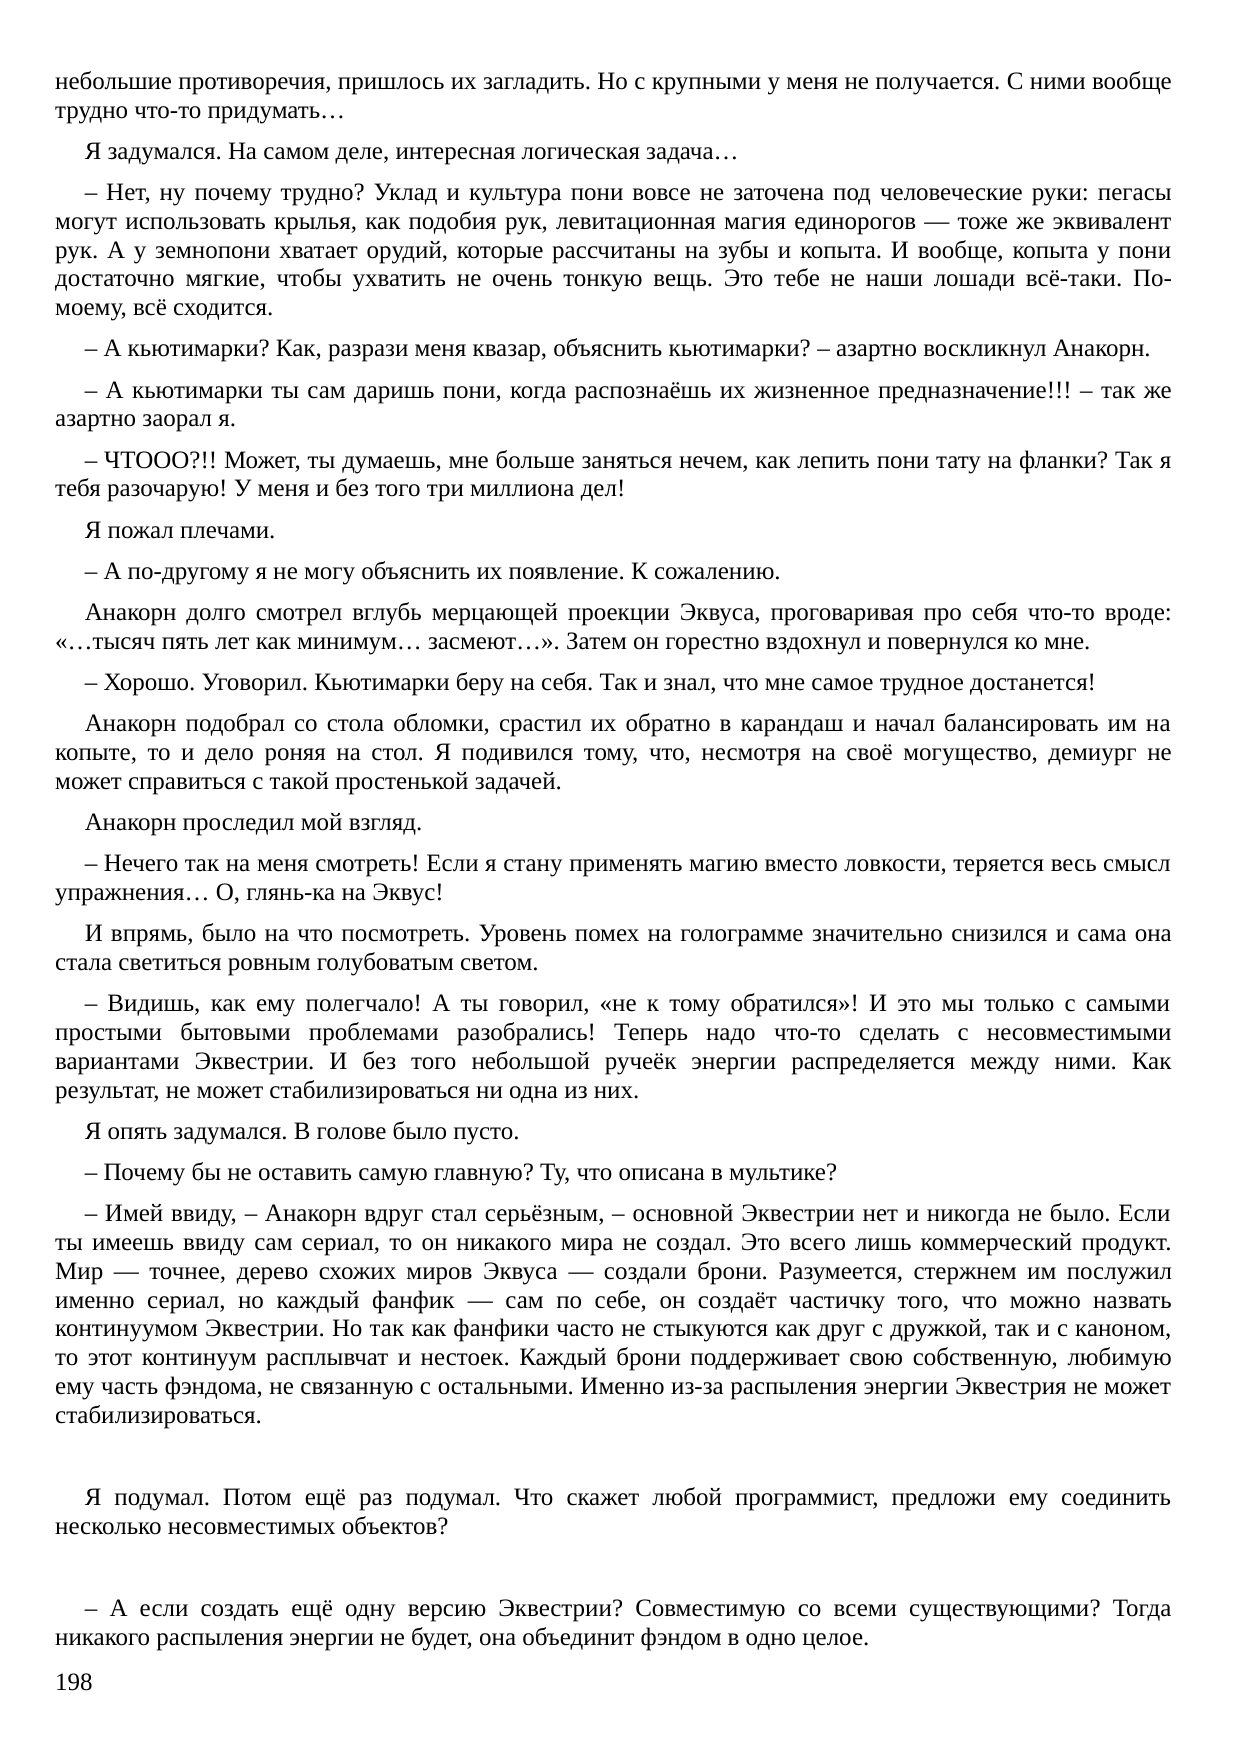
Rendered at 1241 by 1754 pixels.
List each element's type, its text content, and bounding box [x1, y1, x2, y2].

text Я пожал плечами. [55, 515, 1173, 543]
text – Имей ввиду, – Анакорн вдруг стал серьёзным, – основной Эквестрии нет и никогда не было. Если ты имеешь ввиду сам сериал, то он никакого мира не создал. Это всего лишь коммерческий продукт. Мир — точнее, дерево схожих миров Эквуса — создали брони. Разумеется, стержнем им послужил именно сериал, но каждый фанфик — сам по себе, он создаёт частичку того, что можно назвать континуумом Эквестрии. Но так как фанфики часто не стыкуются как друг с дружкой, так и с каноном, то этот континуум расплывчат и нестоек. Каждый брони поддерживает свою собственную, любимую ему часть фэндома, не связанную с остальными. Именно из-за распыления энергии Эквестрия не может стабилизироваться. [55, 1198, 1173, 1428]
text – А если создать ещё одну версию Эквестрии? Совместимую со всеми существующими? Тогда никакого распыления энергии не будет, она объединит фэндом в одно целое. [55, 1593, 1173, 1651]
text Анакорн подобрал со стола обломки, срастил их обратно в карандаш и начал балансировать им на копыте, то и дело роняя на стол. Я подивился тому, что, несмотря на своё могущество, демиург не может справиться с такой простенькой задачей. [55, 708, 1173, 795]
text – А по-другому я не могу объяснить их появление. К сожалению. [55, 556, 1173, 585]
text И впрямь, было на что посмотреть. Уровень помех на голограмме значительно снизился и сама она стала светиться ровным голубоватым светом. [55, 918, 1173, 976]
text Я задумался. На самом деле, интересная логическая задача… [55, 136, 1173, 165]
text – Нечего так на меня смотреть! Если я стану применять магию вместо ловкости, теряется весь смысл упражнения… О, глянь-ка на Эквус! [55, 848, 1173, 906]
text – ЧТООО?!! Может, ты думаешь, мне больше заняться нечем, как лепить пони тату на фланки? Так я тебя разочарую! У меня и без того три миллиона дел! [55, 445, 1173, 502]
text Анакорн долго смотрел вглубь мерцающей проекции Эквуса, проговаривая про себя что-то вроде: «…тысяч пять лет как минимум… засмеют…». Затем он горестно вздохнул и повернулся ко мне. [55, 597, 1173, 655]
text – А кьютимарки? Как, разрази меня квазар, объяснить кьютимарки? – азартно воскликнул Анакорн. [55, 333, 1173, 362]
text – Почему бы не оставить самую главную? Ту, что описана в мультике? [55, 1157, 1173, 1186]
text – Хорошо. Уговорил. Кьютимарки беру на себя. Так и знал, что мне самое трудное достанется! [55, 667, 1173, 696]
text – А кьютимарки ты сам даришь пони, когда распознаёшь их жизненное предназначение!!! – так же азартно заорал я. [55, 375, 1173, 432]
text небольшие противоречия, пришлось их загладить. Но с крупными у меня не получается. С ними вообще трудно что-то придумать… [55, 66, 1173, 123]
text – Видишь, как ему полегчало! А ты говорил, «не к тому обратился»! И это мы только с самыми простыми бытовыми проблемами разобрались! Теперь надо что-то сделать с несовместимыми вариантами Эквестрии. И без того небольшой ручеёк энергии распределяется между ними. Как результат, не может стабилизироваться ни одна из них. [55, 988, 1173, 1103]
text – Нет, ну почему трудно? Уклад и культура пони вовсе не заточена под человеческие руки: пегасы могут использовать крылья, как подобия рук, левитационная магия единорогов — тоже же эквивалент рук. А у земнопони хватает орудий, которые рассчитаны на зубы и копыта. И вообще, копыта у пони достаточно мягкие, чтобы ухватить не очень тонкую вещь. Это тебе не наши лошади всё-таки. По-моему, всё сходится. [55, 177, 1173, 321]
text Анакорн проследил мой взгляд. [55, 807, 1173, 836]
text Я опять задумался. В голове было пусто. [55, 1116, 1173, 1145]
text Я подумал. Потом ещё раз подумал. Что скажет любой программист, предложи ему соединить несколько несовместимых объектов? [55, 1482, 1173, 1540]
